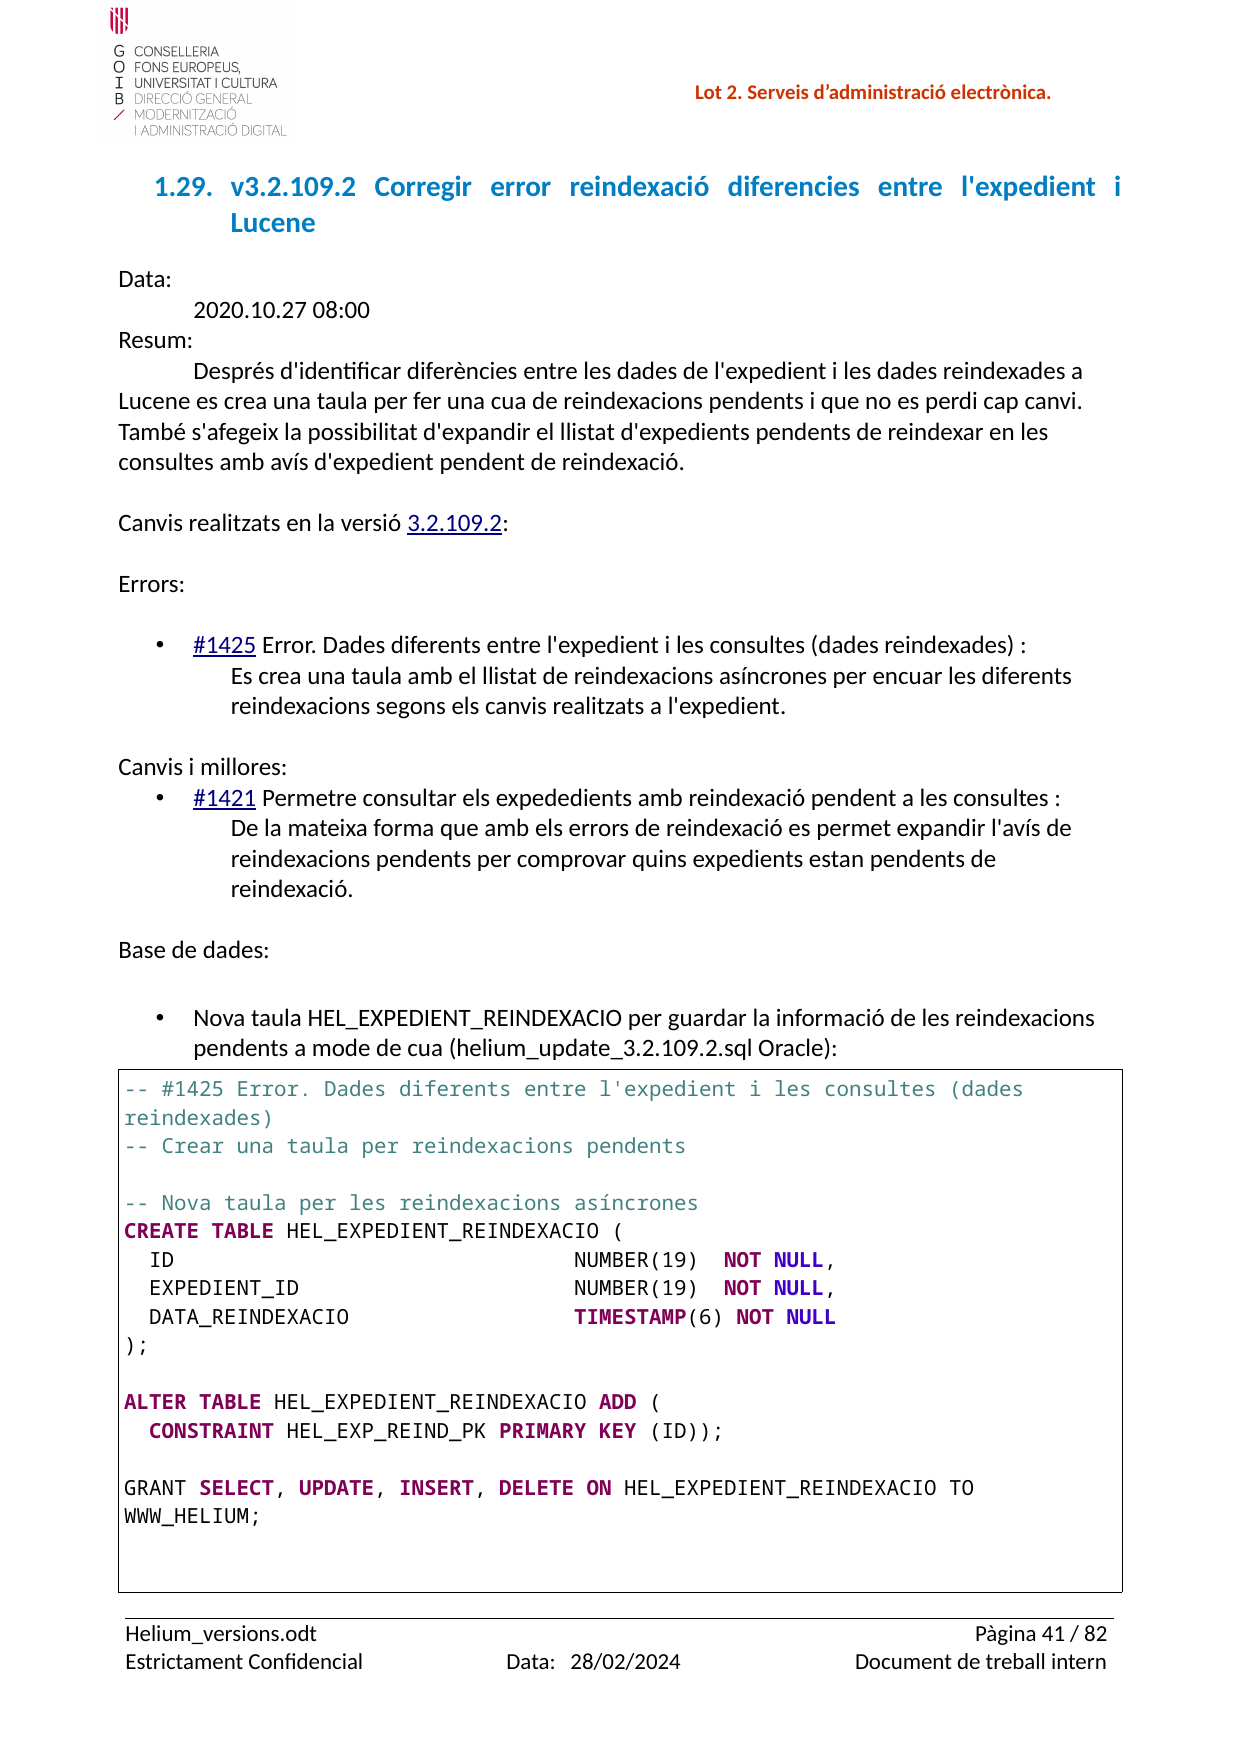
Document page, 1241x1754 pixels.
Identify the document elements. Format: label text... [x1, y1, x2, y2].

text Canvis i millores: [118, 752, 1122, 782]
text Després d'identificar diferències entre les dades de l'expedient i les dades reindexades a Lucene es crea una taula per fer una cua de reindexacions pendents i que no es perdi cap canvi. També s'afegeix la possibilitat d'expandir el llistat d'expedients pendents de reindexar en les consultes amb avís d'expedient pendent de reindexació. [118, 355, 1122, 477]
text Errors: [118, 568, 1122, 599]
list #1425 Error. Dades diferents entre l'expedient i les consultes (dades reindexades) : [156, 629, 1122, 660]
picture [100, 0, 297, 144]
text Base de dades: [118, 935, 1122, 965]
list Es crea una taula amb el llistat de reindexacions asíncrones per encuar les diferents reindexacions segons els canvis realitzats a l'expedient. [193, 660, 1122, 721]
list Nova taula HEL_EXPEDIENT_REINDEXACIO per guardar la informació de les reindexacions pendents a mode de cua (helium_update_3.2.109.2.sql Oracle): [156, 1002, 1122, 1063]
text Resum: [118, 324, 1122, 355]
list De la mateixa forma que amb els errors de reindexació es permet expandir l'avís de reindexacions pendents per comprovar quins expedients estan pendents de reindexació. [193, 813, 1122, 904]
subtitle v3.2.109.2 Corregir error reindexació diferencies entre l'expedient i Lucene [153, 168, 1122, 239]
list #1421 Permetre consultar els expededients amb reindexació pendent a les consultes : [156, 782, 1122, 813]
text 2020.10.27 08:00 [118, 294, 1122, 324]
table_header -- #1425 Error. Dades diferents entre l'expedient i les consultes (dades reindexades) -- Crear una taula per reindexacions pendents -- Nova taula per les reindexacions asíncrones CREATE TABLE HEL_EXPEDIENT_REINDEXACIO ( ID NUMBER(19) NOT NULL, EXPEDIENT_ID NUMBER(19) NOT NULL, DATA_REINDEXACIO TIMESTAMP(6) NOT NULL ); ALTER TABLE HEL_EXPEDIENT_REINDEXACIO ADD ( CONSTRAINT HEL_EXP_REIND_PK PRIMARY KEY (ID)); GRANT SELECT, UPDATE, INSERT, DELETE ON HEL_EXPEDIENT_REINDEXACIO TO WWW_HELIUM; [119, 1070, 1122, 1592]
text Canvis realitzats en la versió 3.2.109.2: [118, 507, 1122, 538]
text Data: [118, 263, 1122, 294]
